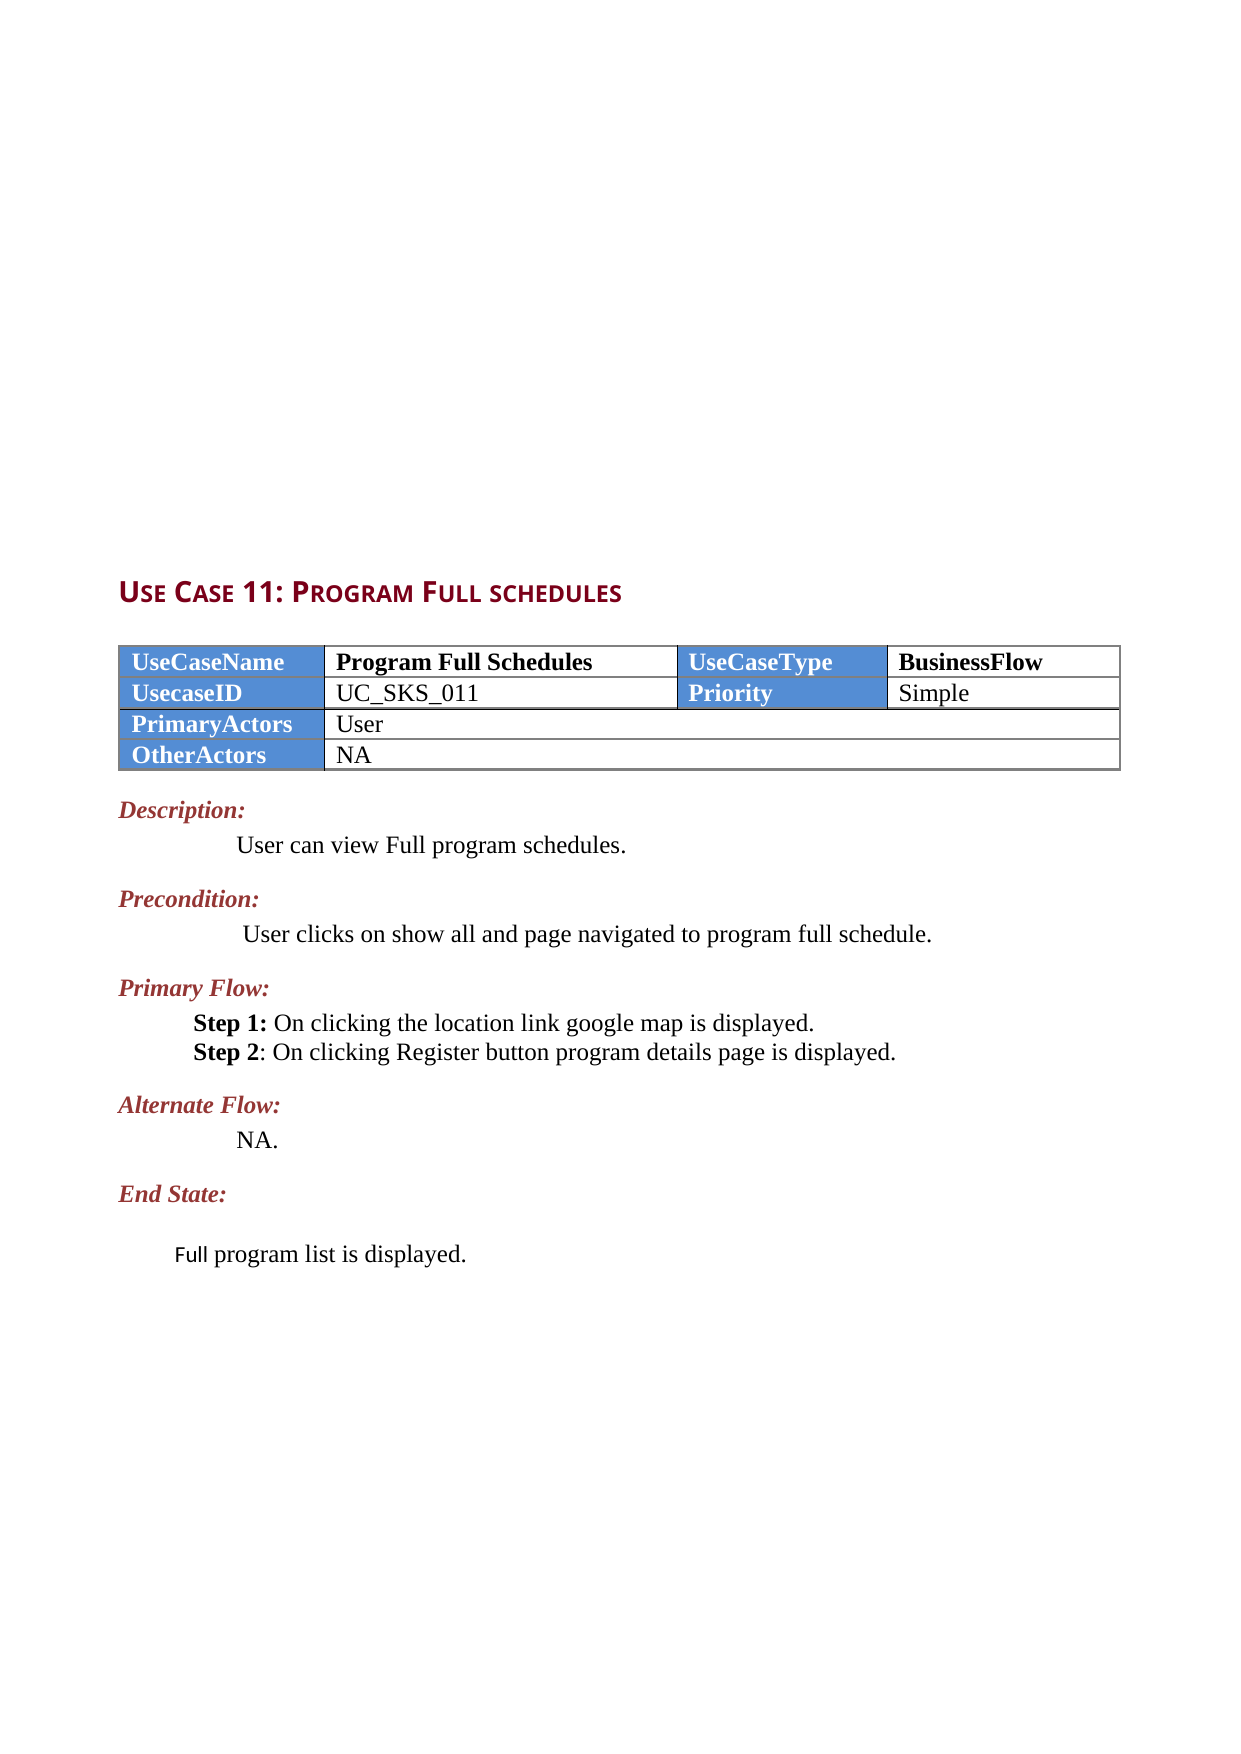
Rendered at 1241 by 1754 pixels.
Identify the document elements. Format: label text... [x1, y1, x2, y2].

table_cell PrimaryActors [120, 710, 324, 738]
text Alternate Flow: [118, 1091, 1122, 1119]
table_header UseCaseType [678, 647, 887, 676]
text Description: [118, 796, 1122, 824]
table_cell Simple [888, 678, 1119, 707]
table_cell UC_SKS_011 [325, 678, 677, 707]
text Full program list is displayed. [118, 1239, 1122, 1268]
table_cell User [325, 710, 1119, 738]
table_header Program Full Schedules [325, 647, 677, 676]
text Step 1: On clicking the location link google map is displayed. [193, 1008, 1122, 1037]
text End State: [118, 1179, 1122, 1208]
text Step 2: On clicking Register button program details page is displayed. [193, 1037, 1122, 1066]
text Primary Flow: [118, 973, 1122, 1002]
text NA. [118, 1126, 1122, 1154]
table_cell UsecaseID [120, 678, 324, 707]
table_header UseCaseName [120, 647, 324, 676]
text Precondition: [118, 884, 1122, 913]
table_cell NA [325, 740, 1119, 768]
table_header BusinessFlow [888, 647, 1119, 676]
text User can view Full program schedules. [118, 831, 1122, 859]
table_cell Priority [678, 678, 887, 707]
text Use Case 11: Program Full schedules [118, 571, 1122, 611]
table_cell OtherActors [120, 740, 324, 768]
text User clicks on show all and page navigated to program full schedule. [118, 919, 1122, 948]
